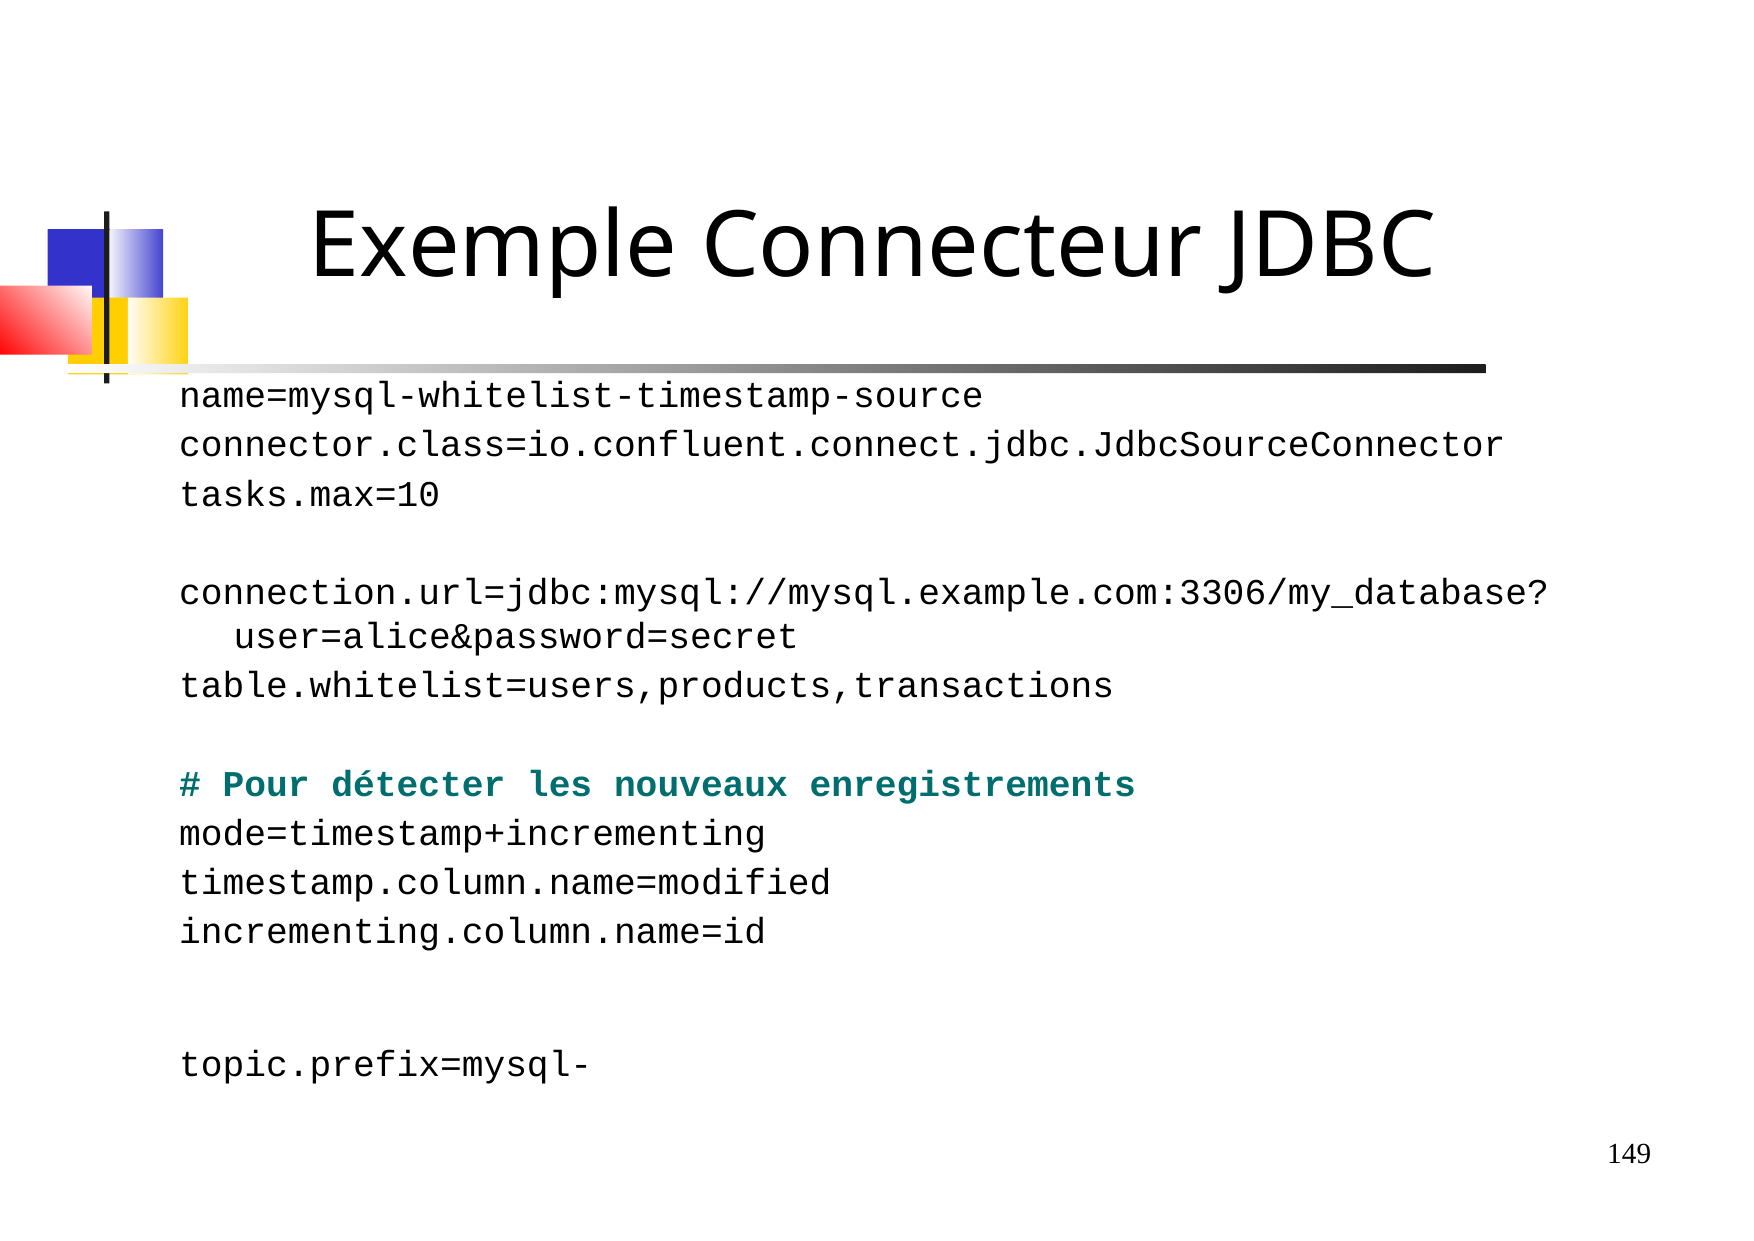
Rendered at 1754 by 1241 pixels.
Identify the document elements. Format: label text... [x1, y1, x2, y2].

title Exemple Connecteur JDBC [179, 139, 1567, 351]
list name=mysql-whitelist-timestamp-source connector.class=io.confluent.connect.jdbc.JdbcSourceConnector tasks.max=10 connection.url=jdbc:mysql://mysql.example.com:3306/my_database?user=alice&password=secret table.whitelist=users,products,transactions # Pour détecter les nouveaux enregistrements mode=timestamp+incrementing timestamp.column.name=modified incrementing.column.name=id topic.prefix=mysql- [179, 371, 1567, 1091]
